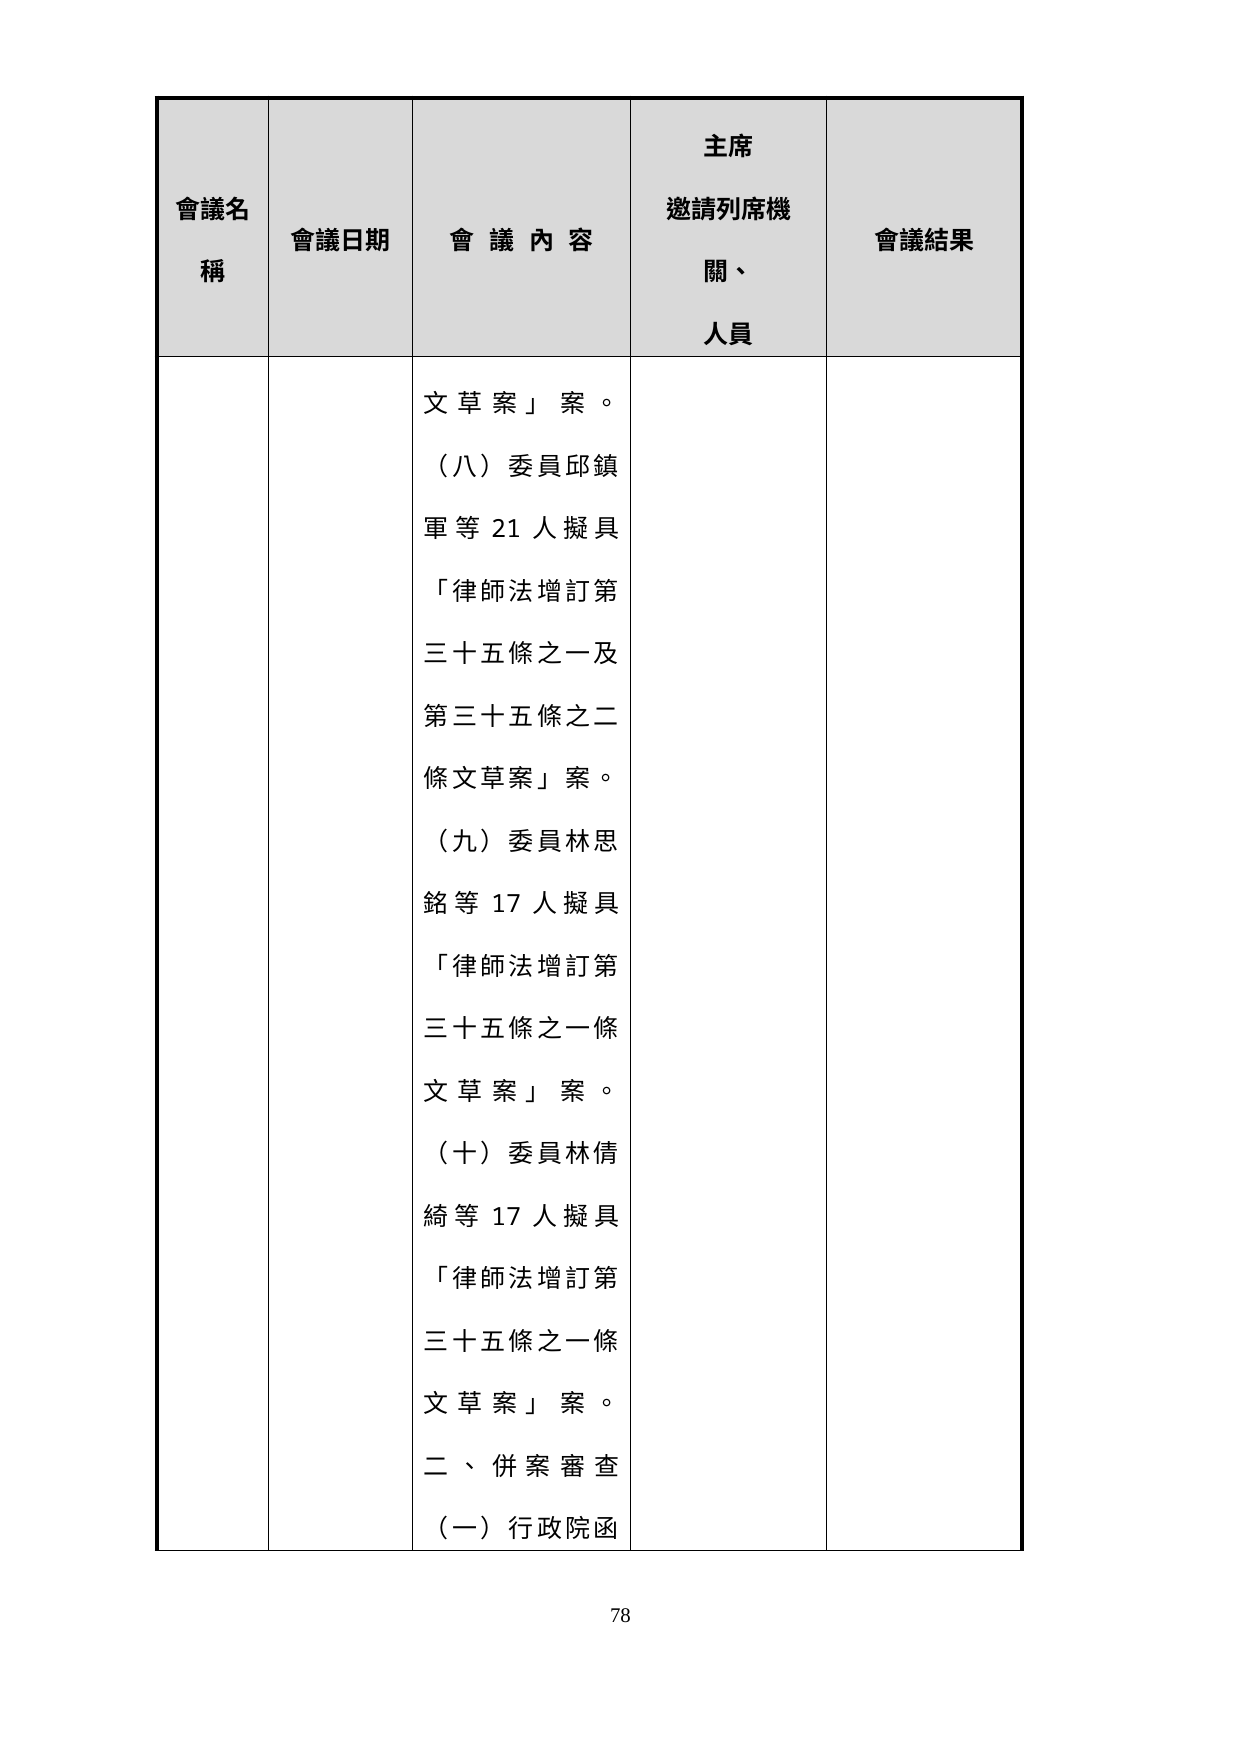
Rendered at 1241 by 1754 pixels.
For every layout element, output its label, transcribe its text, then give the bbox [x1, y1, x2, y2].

table_cell 文草案」案。 （八）委員邱鎮軍等21人擬具「律師法增訂第三十五條之一及第三十五條之二條文草案」案。 （九）委員林思銘等17人擬具「律師法增訂第三十五條之一條文草案」案。 （十）委員林倩綺等17人擬具「律師法增訂第三十五條之一條文草案」案。 二、併案審查 （一）行政院函 [413, 357, 630, 1550]
table_header 會議結果 [827, 100, 1020, 356]
table_header 主席 邀請列席機關、 人員 [631, 100, 826, 356]
table_cell [269, 357, 412, 1550]
table_header 會議名稱 [159, 100, 268, 356]
table_cell [631, 357, 826, 1550]
table_cell [827, 357, 1020, 1550]
table_header 會議內容 [413, 100, 630, 356]
table_header 會議日期 [269, 100, 412, 356]
table_cell [159, 357, 268, 1550]
